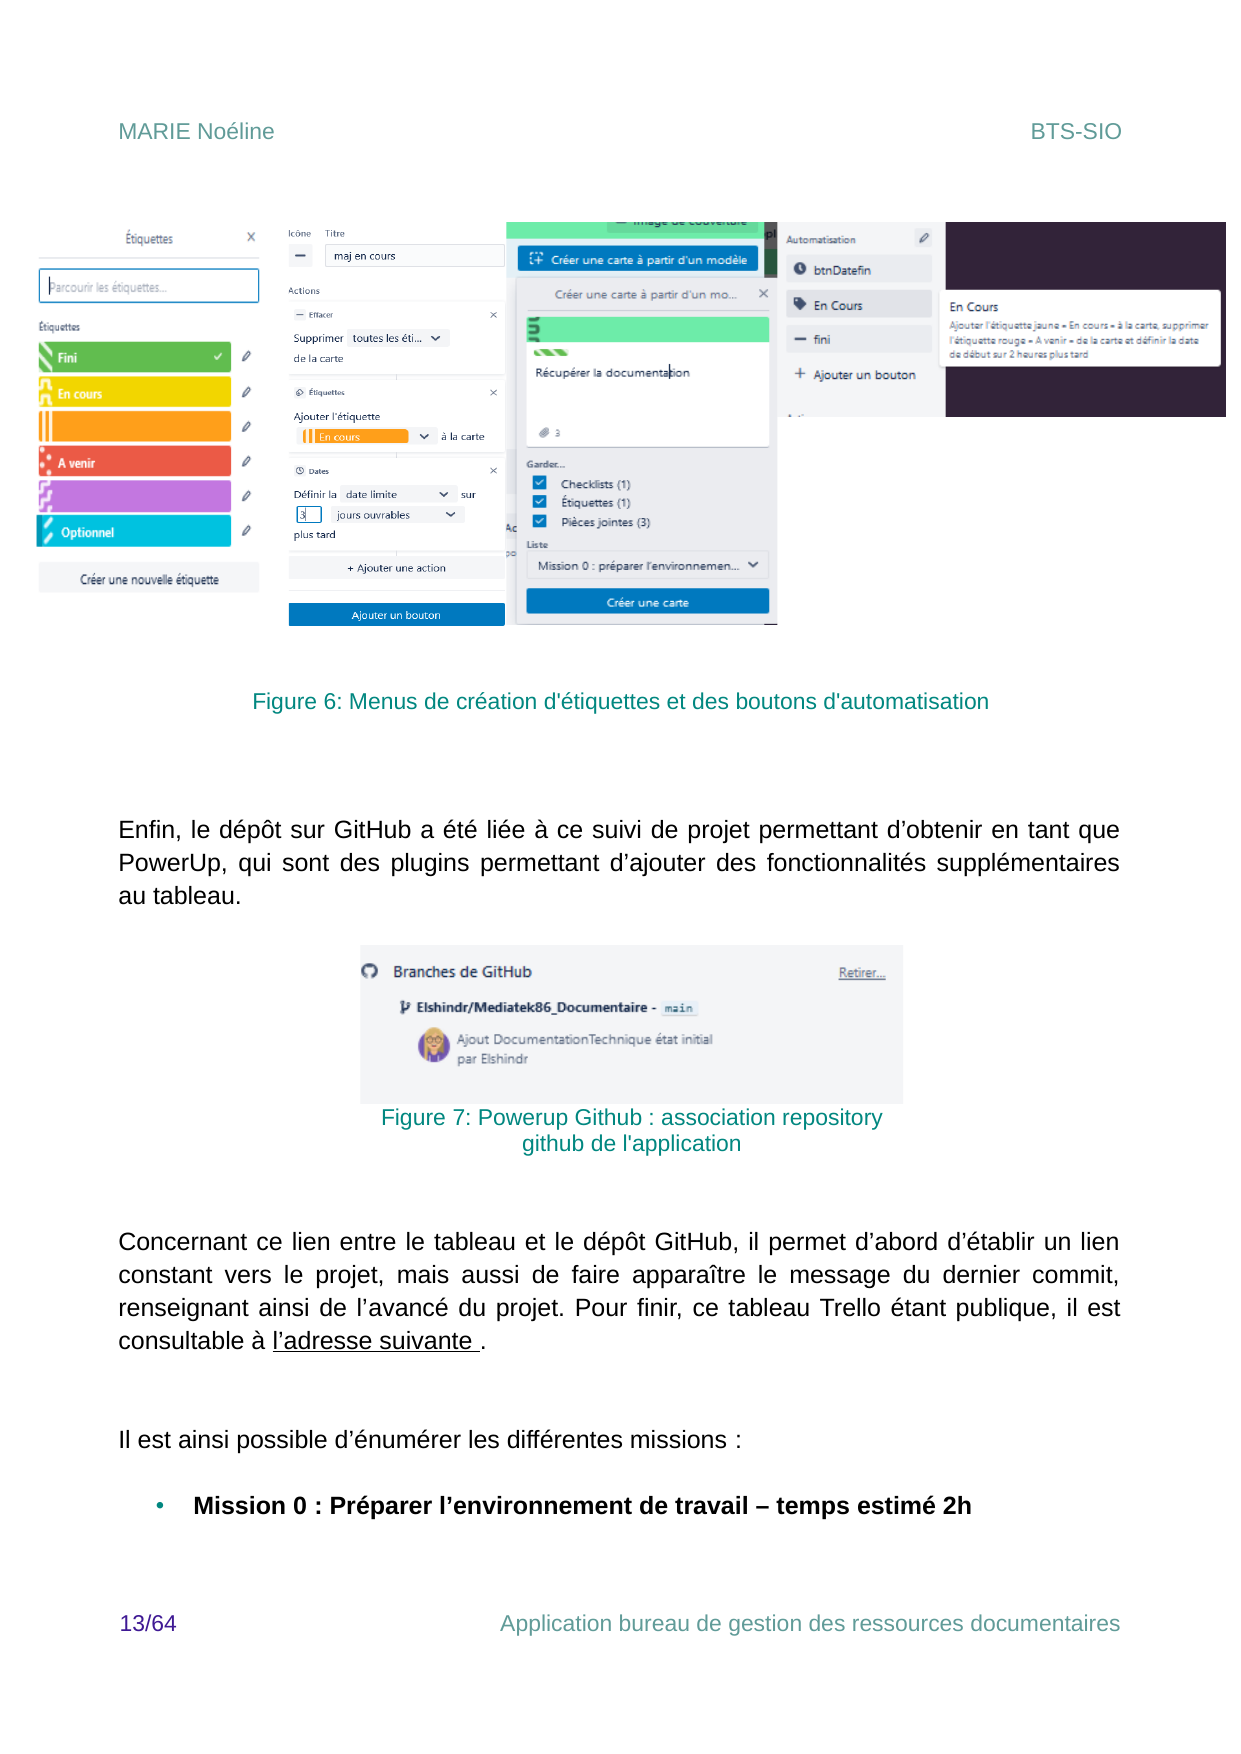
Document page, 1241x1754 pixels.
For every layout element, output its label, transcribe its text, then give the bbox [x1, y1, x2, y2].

text Figure 6: Menus de création d'étiquettes et des boutons d'automatisation [26, 688, 1216, 715]
text Il est ainsi possible d’énumérer les différentes missions : [118, 1425, 1122, 1454]
text Figure 7: Powerup Github : association repository github de l'application [360, 1104, 903, 1157]
text Concernant ce lien entre le tableau et le dépôt GitHub, il permet d’abord d’établir un lien constant vers le projet, mais aussi de faire apparaître le message du dernier commit, renseignant ainsi de l’avancé du projet. Pour finir, ce tableau Trello étant publique, il est consultable à l’adresse suivante . [118, 1227, 1122, 1355]
picture [31, 227, 266, 605]
list Mission 0 : Préparer l’environnement de travail – temps estimé 2h [156, 1491, 1122, 1520]
text Enfin, le dépôt sur GitHub a été liée à ce suivi de projet permettant d’obtenir en tant que PowerUp, qui sont des plugins permettant d’ajouter des fonctionnalités supplémentaires au tableau. [118, 815, 1122, 910]
picture [360, 945, 904, 1104]
picture [288, 222, 1226, 629]
